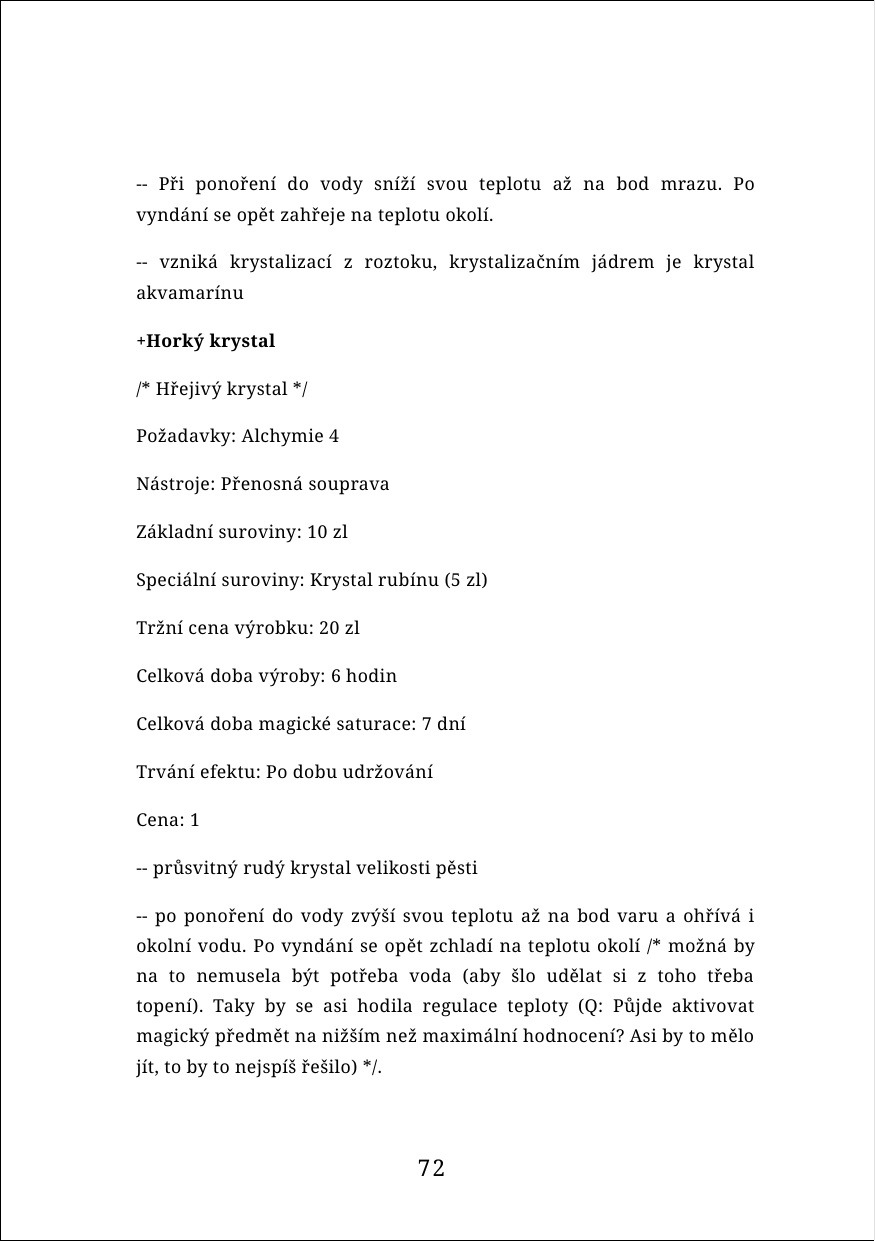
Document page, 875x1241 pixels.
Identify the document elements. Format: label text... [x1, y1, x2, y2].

text Celková doba výroby: 6 hodin [136, 663, 756, 688]
text -- průsvitný rudý krystal velikosti pěsti [136, 855, 756, 879]
text Požadavky: Alchymie 4 [136, 424, 756, 448]
text -- po ponoření do vody zvýší svou teplotu až na bod varu a ohřívá i okolní vodu. Po vyndání se opět zchladí na teplotu okolí /* možná by na to nemusela být potřeba voda (aby šlo udělat si z toho třeba topení). Taky by se asi hodila regulace teploty (Q: Půjde aktivovat magický předmět na nižším než maximální hodnocení? Asi by to mělo jít, to by to nejspíš řešilo) */. [136, 903, 756, 1078]
text /* Hřejivý krystal */ [136, 376, 756, 400]
text +Horký krystal [136, 328, 756, 352]
text Nástroje: Přenosná souprava [136, 472, 756, 496]
text Speciální suroviny: Krystal rubínu (5 zl) [136, 568, 756, 592]
text Trvání efektu: Po dobu udržování [136, 759, 756, 783]
text Základní suroviny: 10 zl [136, 520, 756, 544]
text -- Při ponoření do vody sníží svou teplotu až na bod mrazu. Po vyndání se opět zahřeje na teplotu okolí. [136, 172, 756, 226]
text Celková doba magické saturace: 7 dní [136, 711, 756, 736]
text Tržní cena výrobku: 20 zl [136, 616, 756, 640]
text Cena: 1 [136, 807, 756, 831]
text -- vzniká krystalizací z roztoku, krystalizačním jádrem je krystal akvamarínu [136, 250, 756, 304]
